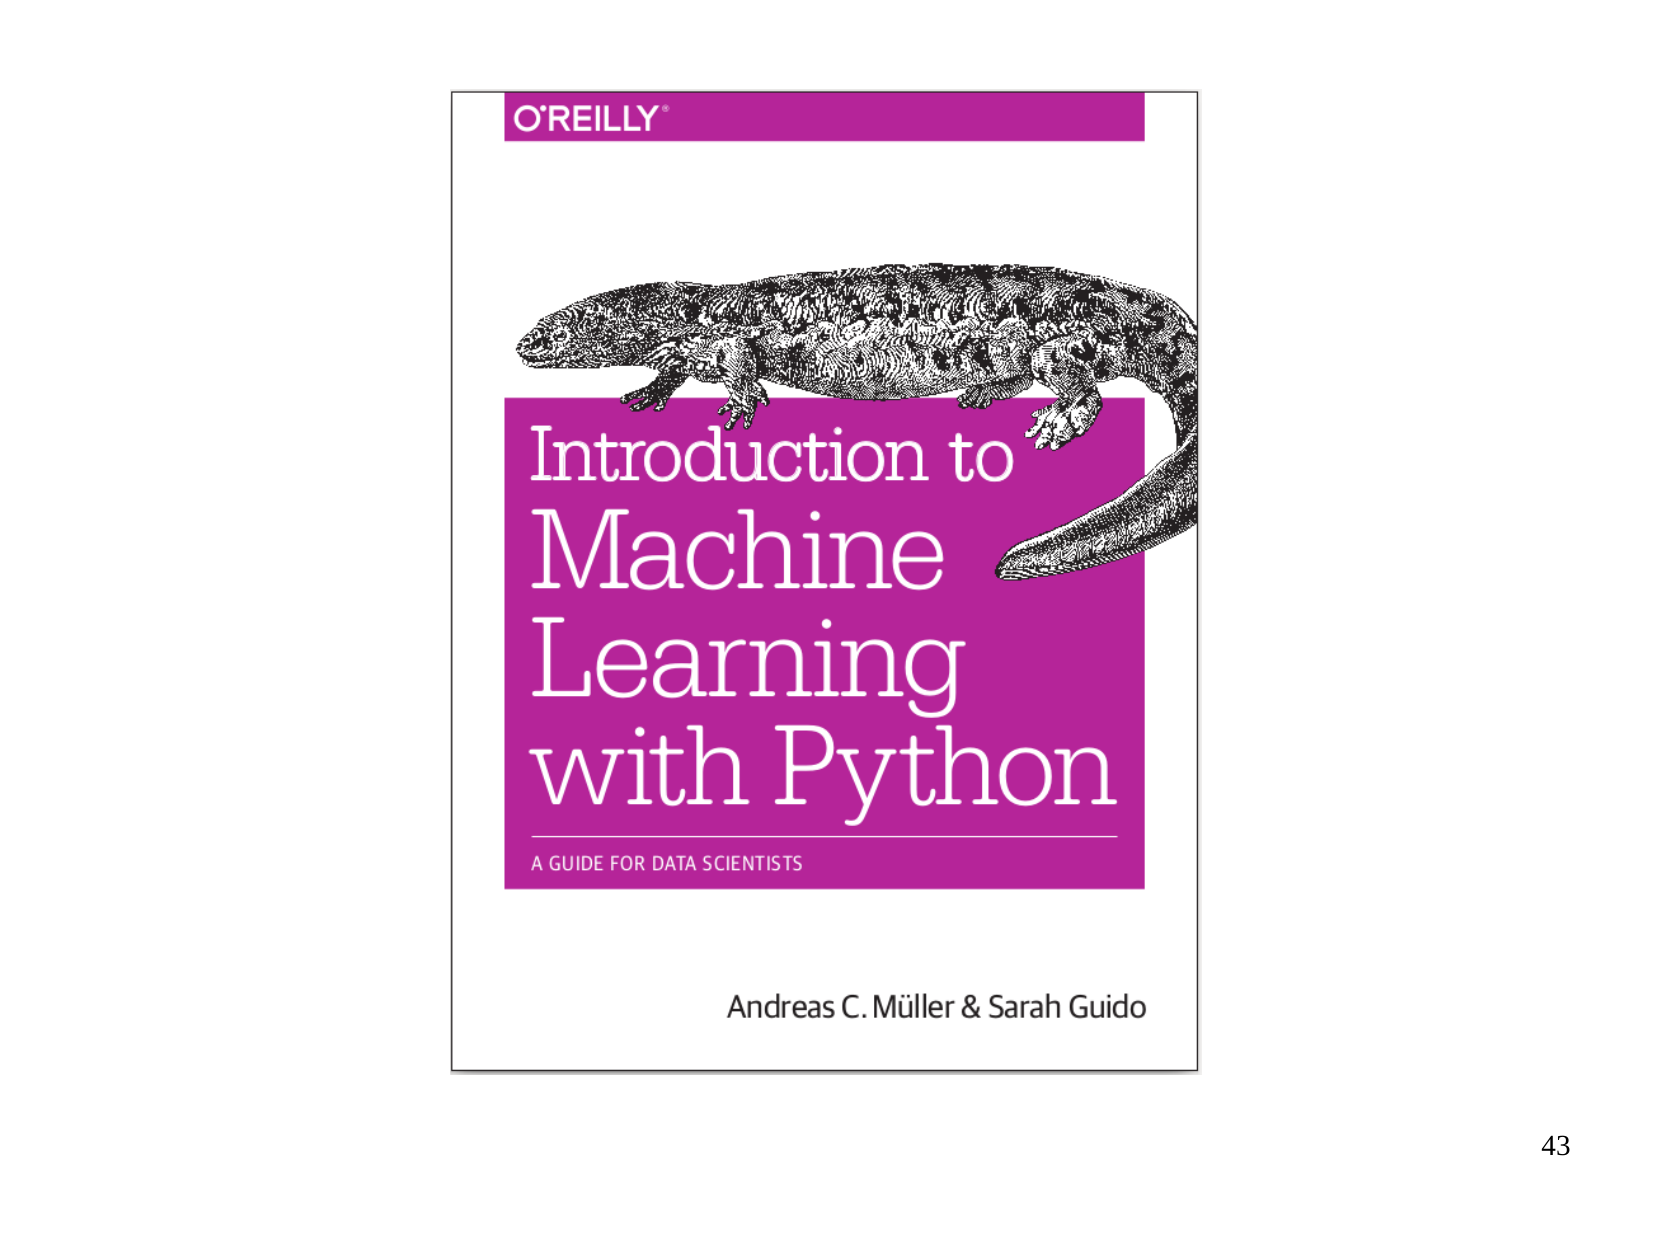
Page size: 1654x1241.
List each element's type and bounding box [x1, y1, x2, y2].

picture [450, 89, 1202, 1075]
